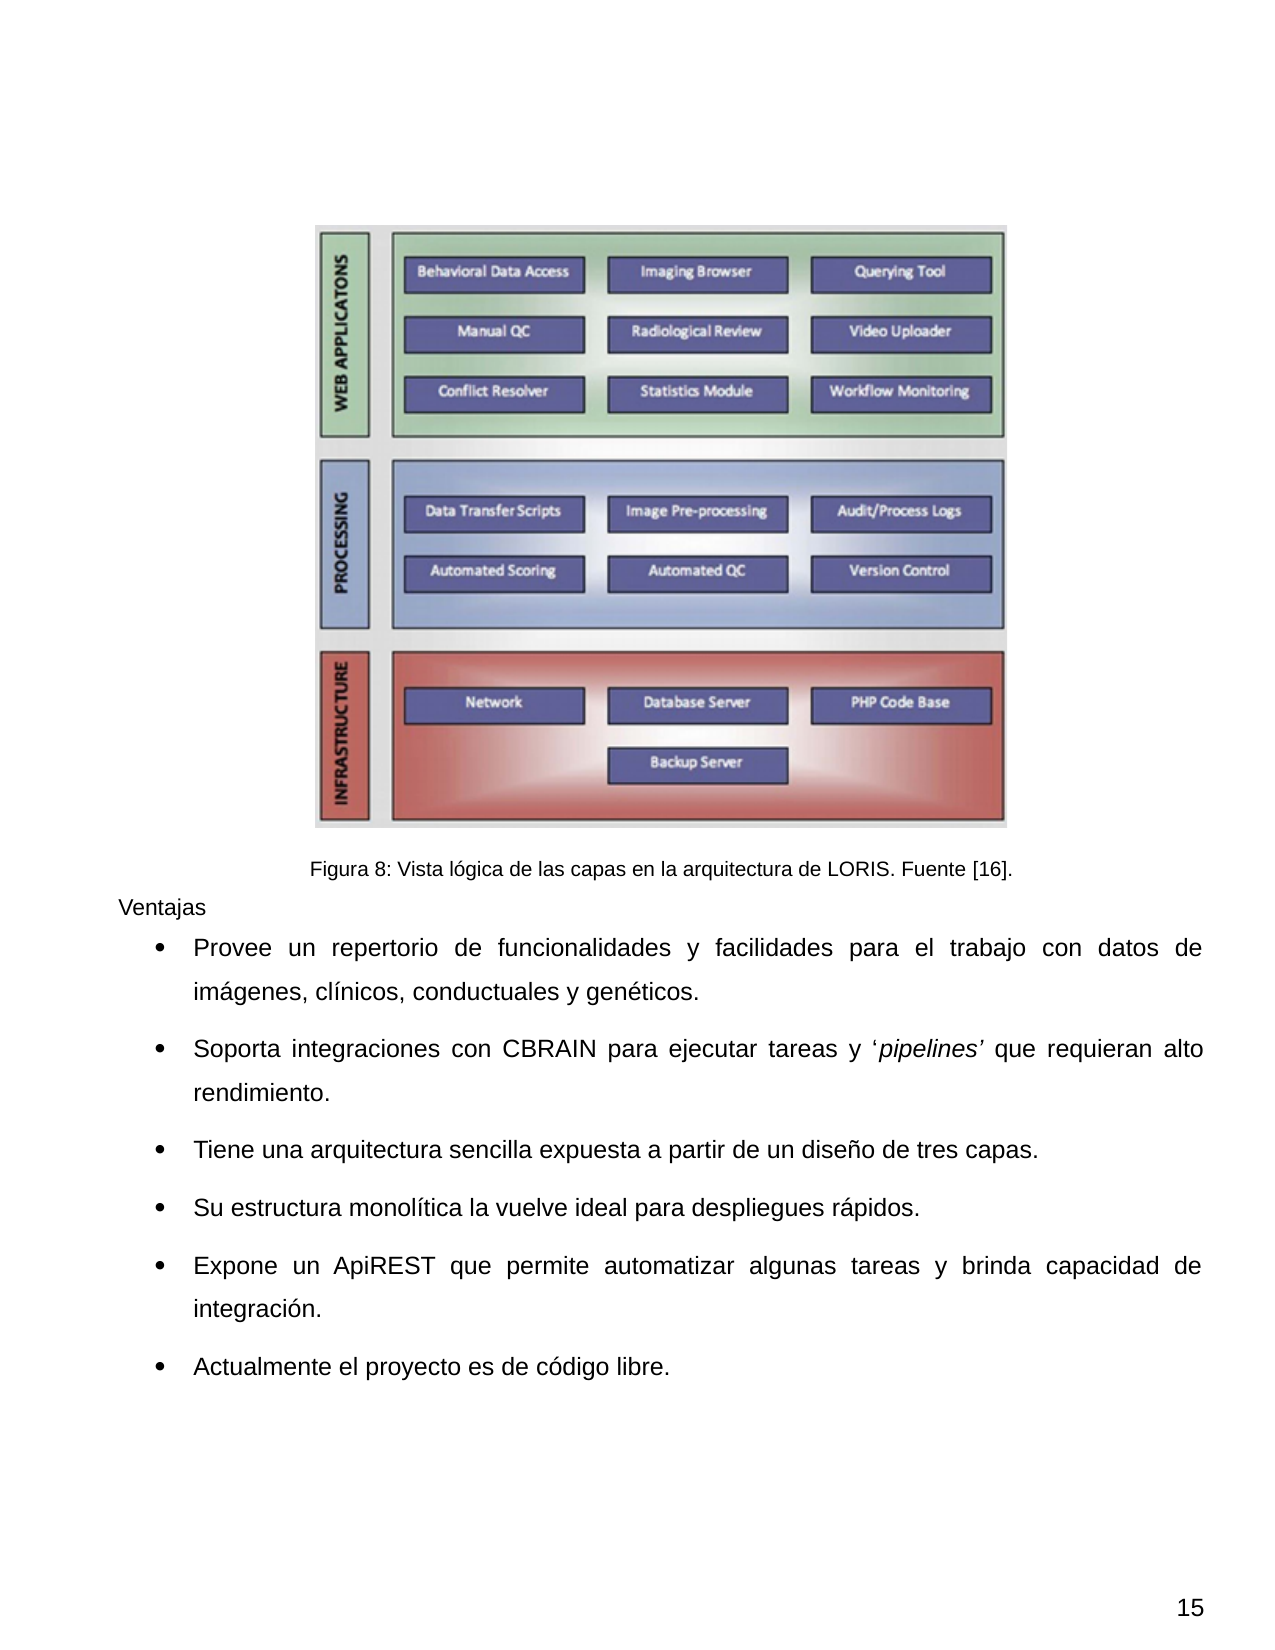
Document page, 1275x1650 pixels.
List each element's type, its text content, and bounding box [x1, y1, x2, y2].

list Expone un ApiREST que permite automatizar algunas tareas y brinda capacidad de integración. [156, 1251, 1204, 1323]
list Actualmente el proyecto es de código libre. [156, 1352, 1204, 1381]
subtitle Ventajas [118, 893, 1204, 920]
picture [315, 225, 1008, 828]
list Tiene una arquitectura sencilla expuesta a partir de un diseño de tres capas. [156, 1135, 1204, 1164]
list Provee un repertorio de funcionalidades y facilidades para el trabajo con datos de imágenes, clínicos, conductuales y genéticos. [156, 933, 1204, 1005]
text Figura 8: Vista lógica de las capas en la arquitectura de LORIS. Fuente [16]. [118, 857, 1204, 881]
list Soporta integraciones con CBRAIN para ejecutar tareas y ‘pipelines’ que requieran alto rendimiento. [156, 1034, 1204, 1106]
list Su estructura monolítica la vuelve ideal para despliegues rápidos. [156, 1193, 1204, 1222]
